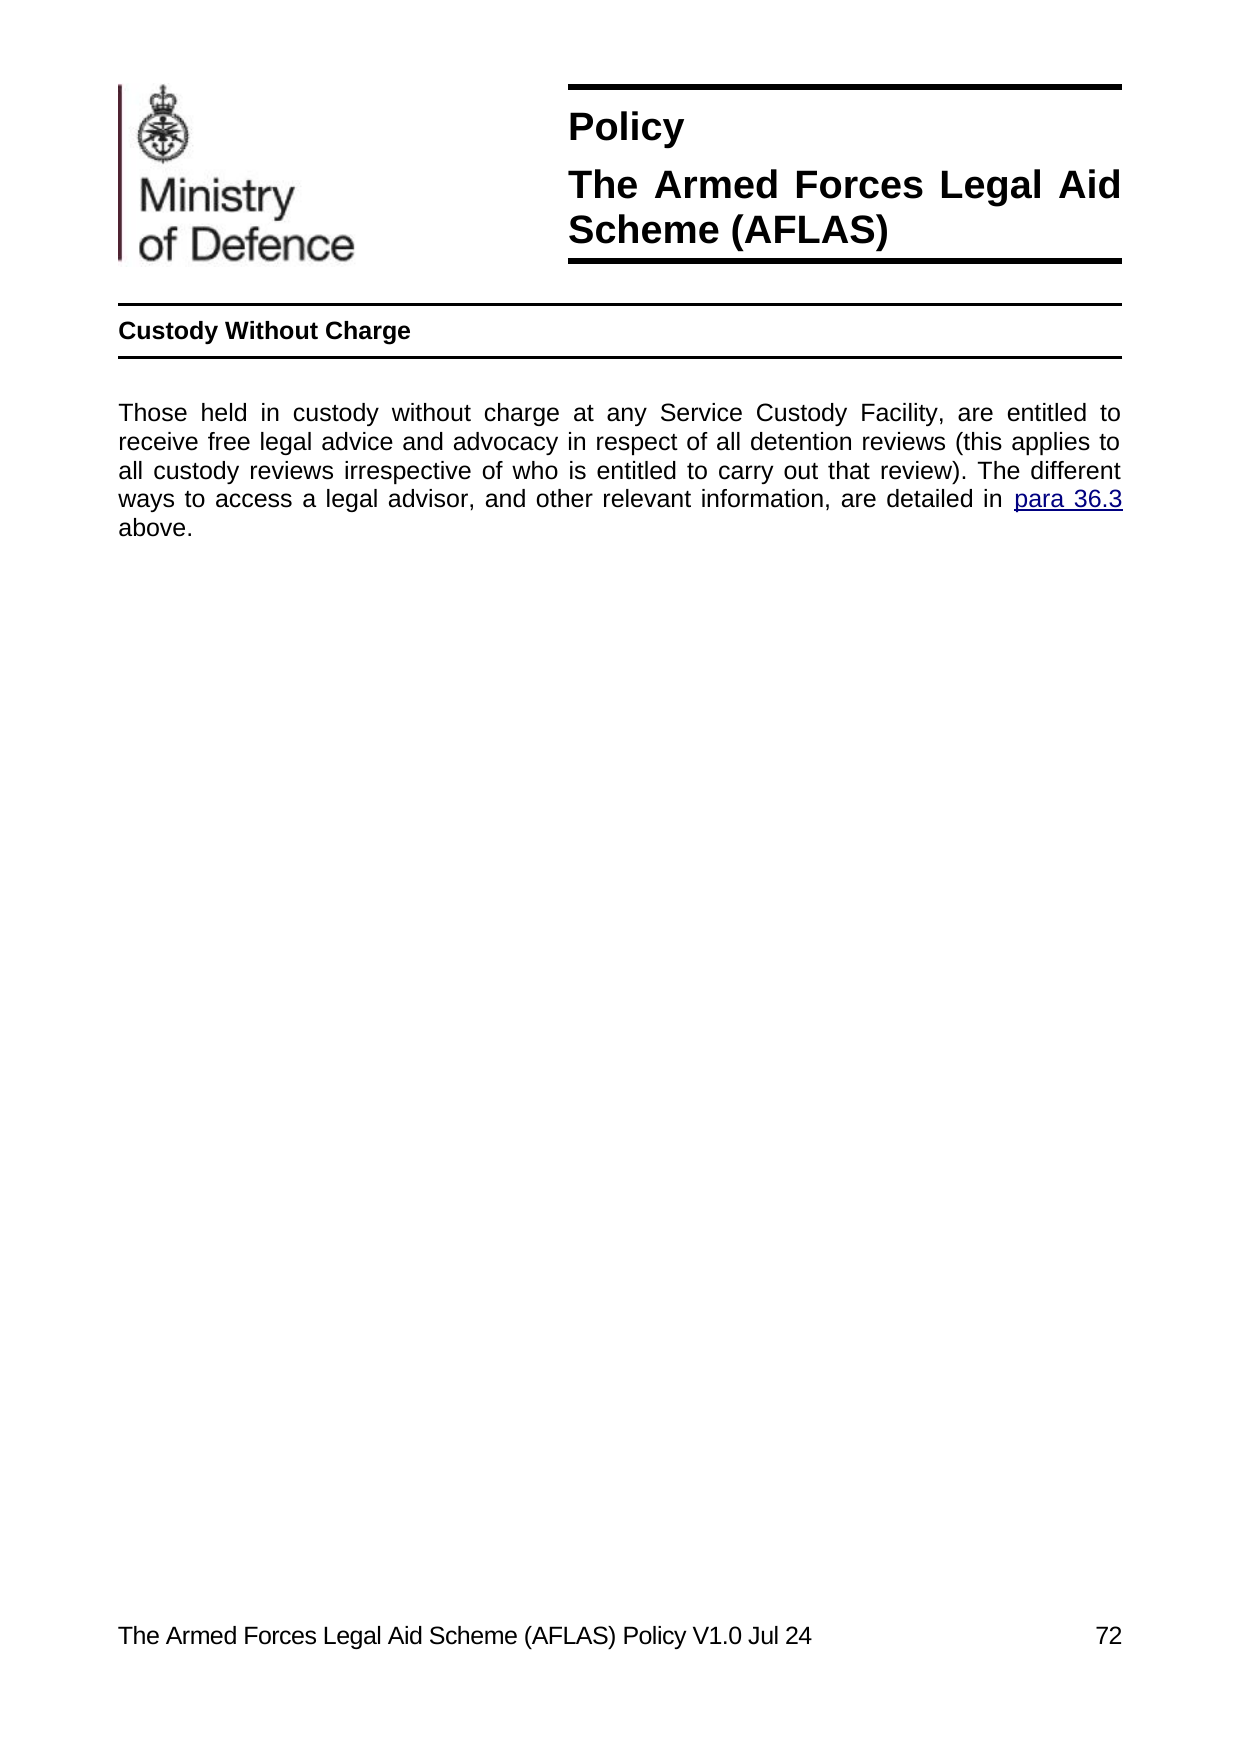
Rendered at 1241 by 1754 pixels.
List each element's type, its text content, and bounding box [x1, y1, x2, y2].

text Those held in custody without charge at any Service Custody Facility, are entitled to receive free legal advice and advocacy in respect of all detention reviews (this applies to all custody reviews irrespective of who is entitled to carry out that review). The different ways to access a legal advisor, and other relevant information, are detailed in para 36.3 above. [118, 398, 1122, 542]
subtitle Custody Without Charge [118, 306, 1122, 356]
